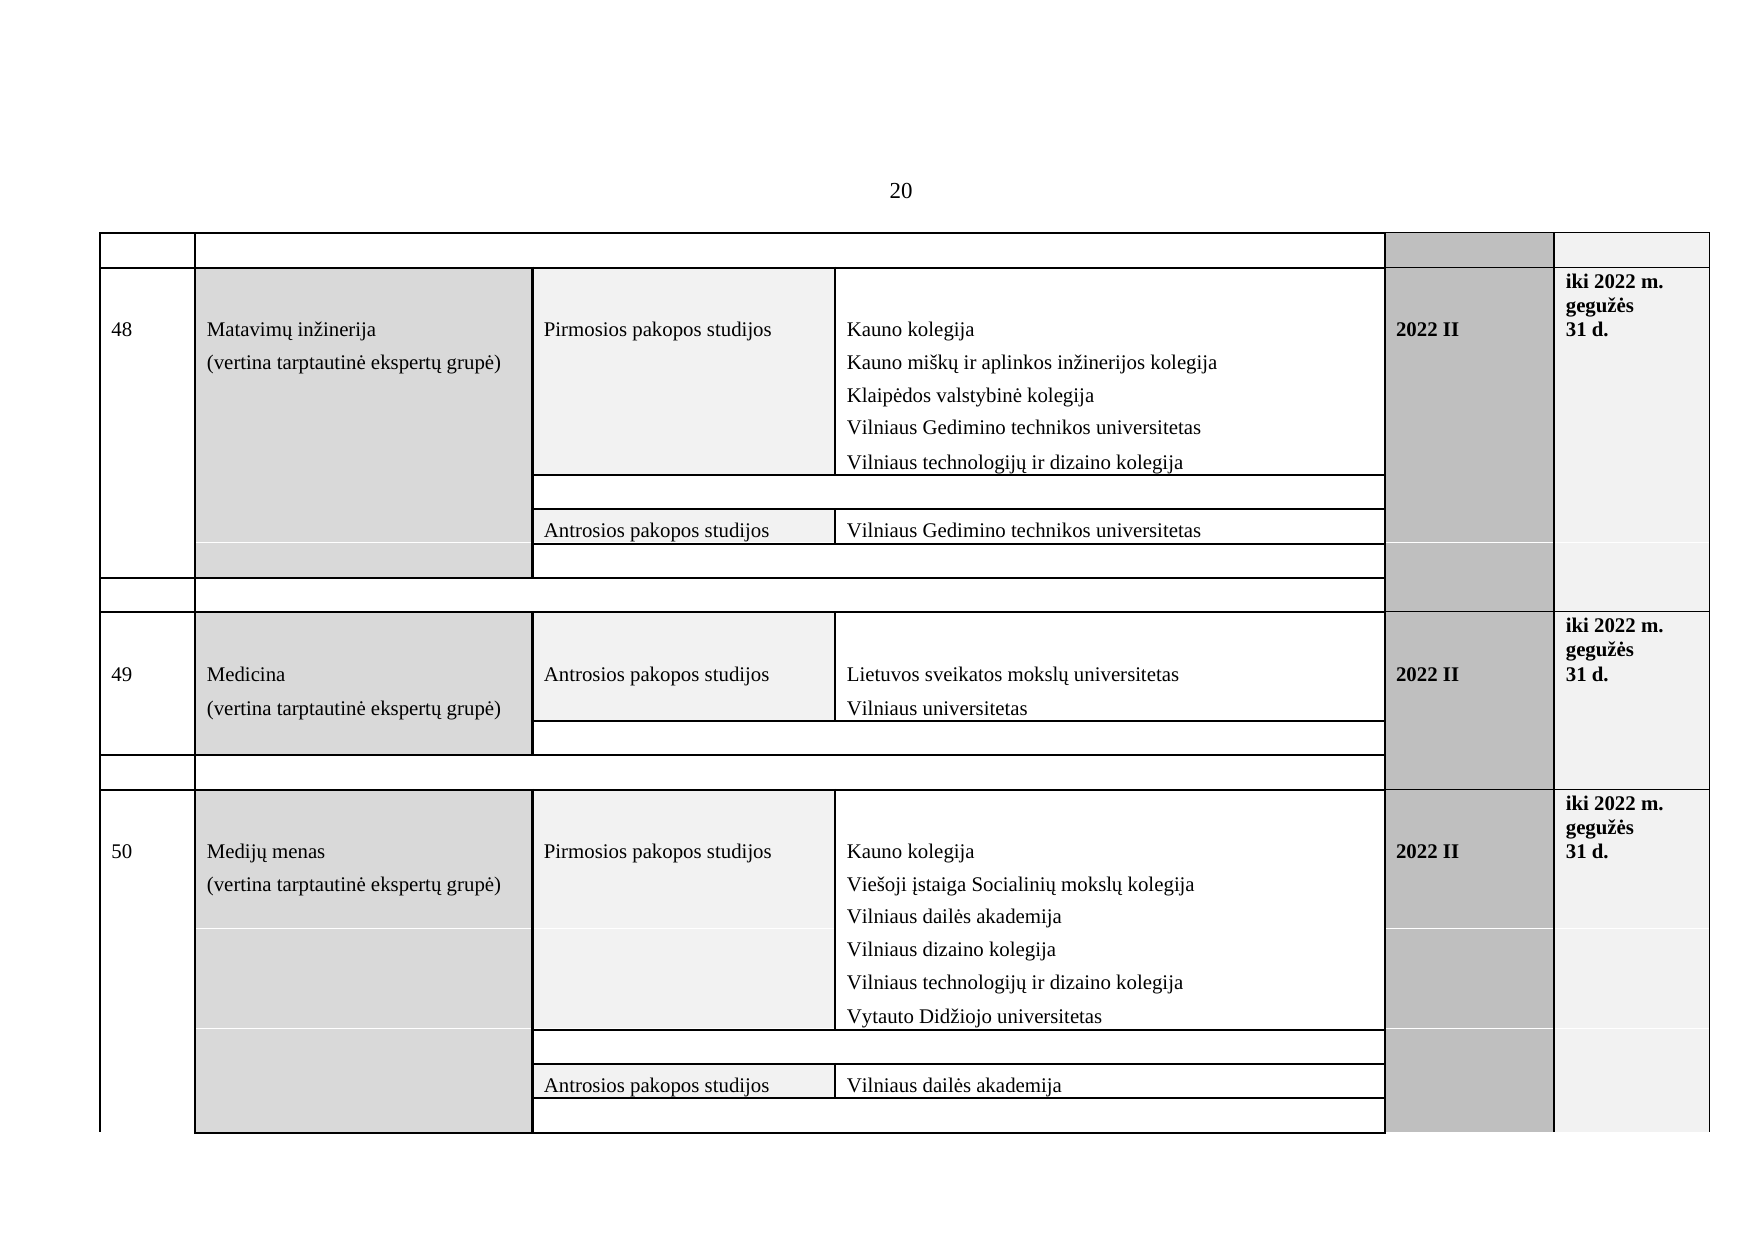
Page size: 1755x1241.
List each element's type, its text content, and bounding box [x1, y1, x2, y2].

table_cell [1555, 577, 1709, 611]
table_cell [1555, 1097, 1709, 1132]
table_cell [196, 543, 531, 577]
table_cell Vilniaus technologijų ir dizaino kolegija [836, 439, 1384, 474]
table_cell (vertina tarptautinė ekspertų grupė) [196, 686, 531, 720]
table_cell Matavimų inžinerija Suma [196, 579, 835, 611]
table_cell [1386, 439, 1553, 474]
table_cell [534, 929, 834, 961]
table_cell [101, 374, 194, 407]
table_cell 2022 II [1386, 790, 1553, 863]
table_cell [196, 896, 531, 928]
table_cell [534, 341, 834, 374]
table_cell [534, 686, 834, 720]
table_cell [101, 896, 194, 928]
table_cell [1386, 543, 1553, 577]
table_cell Medijų menas [196, 791, 531, 863]
table_cell [196, 508, 531, 542]
table_cell Vilniaus technologijų ir dizaino kolegija [836, 961, 1384, 994]
table_cell [1555, 961, 1709, 994]
table_cell [196, 961, 531, 994]
table_cell [101, 686, 194, 720]
table_cell [196, 1063, 531, 1097]
table_cell Matavimų inžinerija [196, 269, 531, 341]
table_cell Vytauto Didžiojo universitetas [836, 994, 1384, 1028]
table_cell [835, 756, 1384, 789]
table_cell Vilniaus dailės akademija [836, 896, 1384, 928]
table_cell [101, 341, 194, 374]
table_cell [101, 961, 194, 994]
table_cell [1386, 341, 1553, 374]
table_cell [101, 1029, 194, 1063]
table_cell [101, 234, 194, 267]
table_cell [1555, 1063, 1709, 1097]
table_cell [533, 756, 835, 789]
table_cell [196, 1097, 531, 1132]
table_cell [1386, 508, 1553, 542]
table_cell [1555, 341, 1709, 374]
table_cell [1386, 754, 1553, 789]
table_cell [101, 474, 194, 508]
table_cell [196, 720, 531, 754]
table_cell [1386, 720, 1553, 754]
table_cell [1555, 508, 1709, 542]
table_cell [1386, 961, 1553, 994]
table_cell [1555, 233, 1709, 267]
table_cell [1386, 929, 1553, 961]
table_cell [101, 543, 194, 577]
table_cell [1555, 863, 1709, 896]
table_cell [1386, 994, 1553, 1028]
table_cell [1386, 474, 1553, 508]
table_cell [196, 929, 531, 961]
table_cell [101, 407, 194, 439]
table_cell Kauno kolegija [836, 269, 1384, 341]
table_cell [533, 234, 835, 267]
table_cell Vilniaus Gedimino technikos universitetas [836, 407, 1384, 439]
table_cell Pirmosios pakopos studijos [534, 791, 834, 863]
table_cell [196, 374, 531, 407]
table_cell [101, 929, 194, 961]
table_cell [101, 720, 194, 754]
table_cell (vertina tarptautinė ekspertų grupė) [196, 341, 531, 374]
table_cell [1386, 577, 1553, 611]
table_cell [1555, 543, 1709, 577]
table_cell Antrosios pakopos studijos [534, 1065, 834, 1097]
table_cell [534, 863, 834, 896]
table_cell Medicina [196, 613, 531, 686]
table_cell 2022 II [1386, 268, 1553, 341]
table_cell Antrosios pakopos studijos Suma [534, 1099, 1384, 1132]
table_cell Medicina Suma [196, 756, 532, 789]
table_cell [1386, 407, 1553, 439]
table_cell [101, 1097, 194, 1132]
table_cell [534, 407, 834, 439]
table_cell [1386, 863, 1553, 896]
table_cell [1555, 474, 1709, 508]
table_cell [534, 439, 834, 474]
table_cell [1555, 439, 1709, 474]
table_cell 49 [101, 613, 194, 686]
table_cell Geologija Suma [196, 234, 532, 267]
table_cell [101, 1063, 194, 1097]
table_cell Vilniaus dizaino kolegija [836, 929, 1384, 961]
table_cell Vilniaus dailės akademija [836, 1065, 1384, 1097]
table_cell [1386, 1029, 1553, 1063]
table_cell [1555, 754, 1709, 789]
table_cell [196, 994, 531, 1028]
table_cell [1555, 374, 1709, 407]
table_cell [196, 439, 531, 474]
table_cell [196, 474, 531, 508]
table_cell [1555, 994, 1709, 1028]
table_cell [534, 374, 834, 407]
table_cell [101, 756, 194, 789]
table_cell Antrosios pakopos studijos [534, 613, 834, 686]
table_cell [1386, 374, 1553, 407]
table_cell [835, 579, 1384, 611]
table_cell [1386, 233, 1553, 267]
table_cell [1555, 929, 1709, 961]
table_cell iki 2022 m. gegužės 31 d. [1555, 612, 1709, 686]
table_cell [1555, 896, 1709, 928]
table_cell Viešoji įstaiga Socialinių mokslų kolegija [836, 863, 1384, 896]
table_cell Kauno kolegija [836, 791, 1384, 863]
table_cell [196, 407, 531, 439]
table_cell [101, 508, 194, 542]
table_cell iki 2022 m. gegužės 31 d. [1555, 268, 1709, 341]
table_cell Pirmosios pakopos studijos Suma [534, 722, 1384, 754]
table_cell [101, 439, 194, 474]
table_cell Klaipėdos valstybinė kolegija [836, 374, 1384, 407]
table_cell Pirmosios pakopos studijos Suma [534, 476, 1384, 508]
table_cell Pirmosios pakopos studijos [534, 269, 834, 341]
table_cell [835, 234, 1384, 267]
table_cell Lietuvos sveikatos mokslų universitetas [836, 613, 1384, 686]
table_cell Vilniaus Gedimino technikos universitetas [836, 510, 1384, 542]
table_cell [1386, 1063, 1553, 1097]
table_cell [101, 994, 194, 1028]
table_cell [1386, 1097, 1553, 1132]
table_cell [1555, 407, 1709, 439]
table_cell [196, 1029, 531, 1063]
table_cell [101, 579, 194, 611]
table_cell Pirmosios pakopos studijos Suma [534, 1031, 1384, 1063]
table_cell iki 2022 m. gegužės 31 d. [1555, 790, 1709, 863]
table_cell Antrosios pakopos studijos [534, 510, 834, 542]
table_cell [534, 896, 834, 928]
table_cell [1386, 896, 1553, 928]
table_cell Kauno miškų ir aplinkos inžinerijos kolegija [836, 341, 1384, 374]
table_cell [101, 863, 194, 896]
table_cell 2022 II [1386, 612, 1553, 686]
table_cell [1555, 1029, 1709, 1063]
table_cell 50 [101, 791, 194, 863]
table_cell Antrosios pakopos studijos Suma [534, 545, 1384, 577]
table_cell [1555, 720, 1709, 754]
table_cell [534, 994, 834, 1028]
table_cell [1386, 686, 1553, 720]
table_cell (vertina tarptautinė ekspertų grupė) [196, 863, 531, 896]
table_cell [534, 961, 834, 994]
table_cell [1555, 686, 1709, 720]
table_cell 48 [101, 269, 194, 341]
table_cell Vilniaus universitetas [836, 686, 1384, 720]
